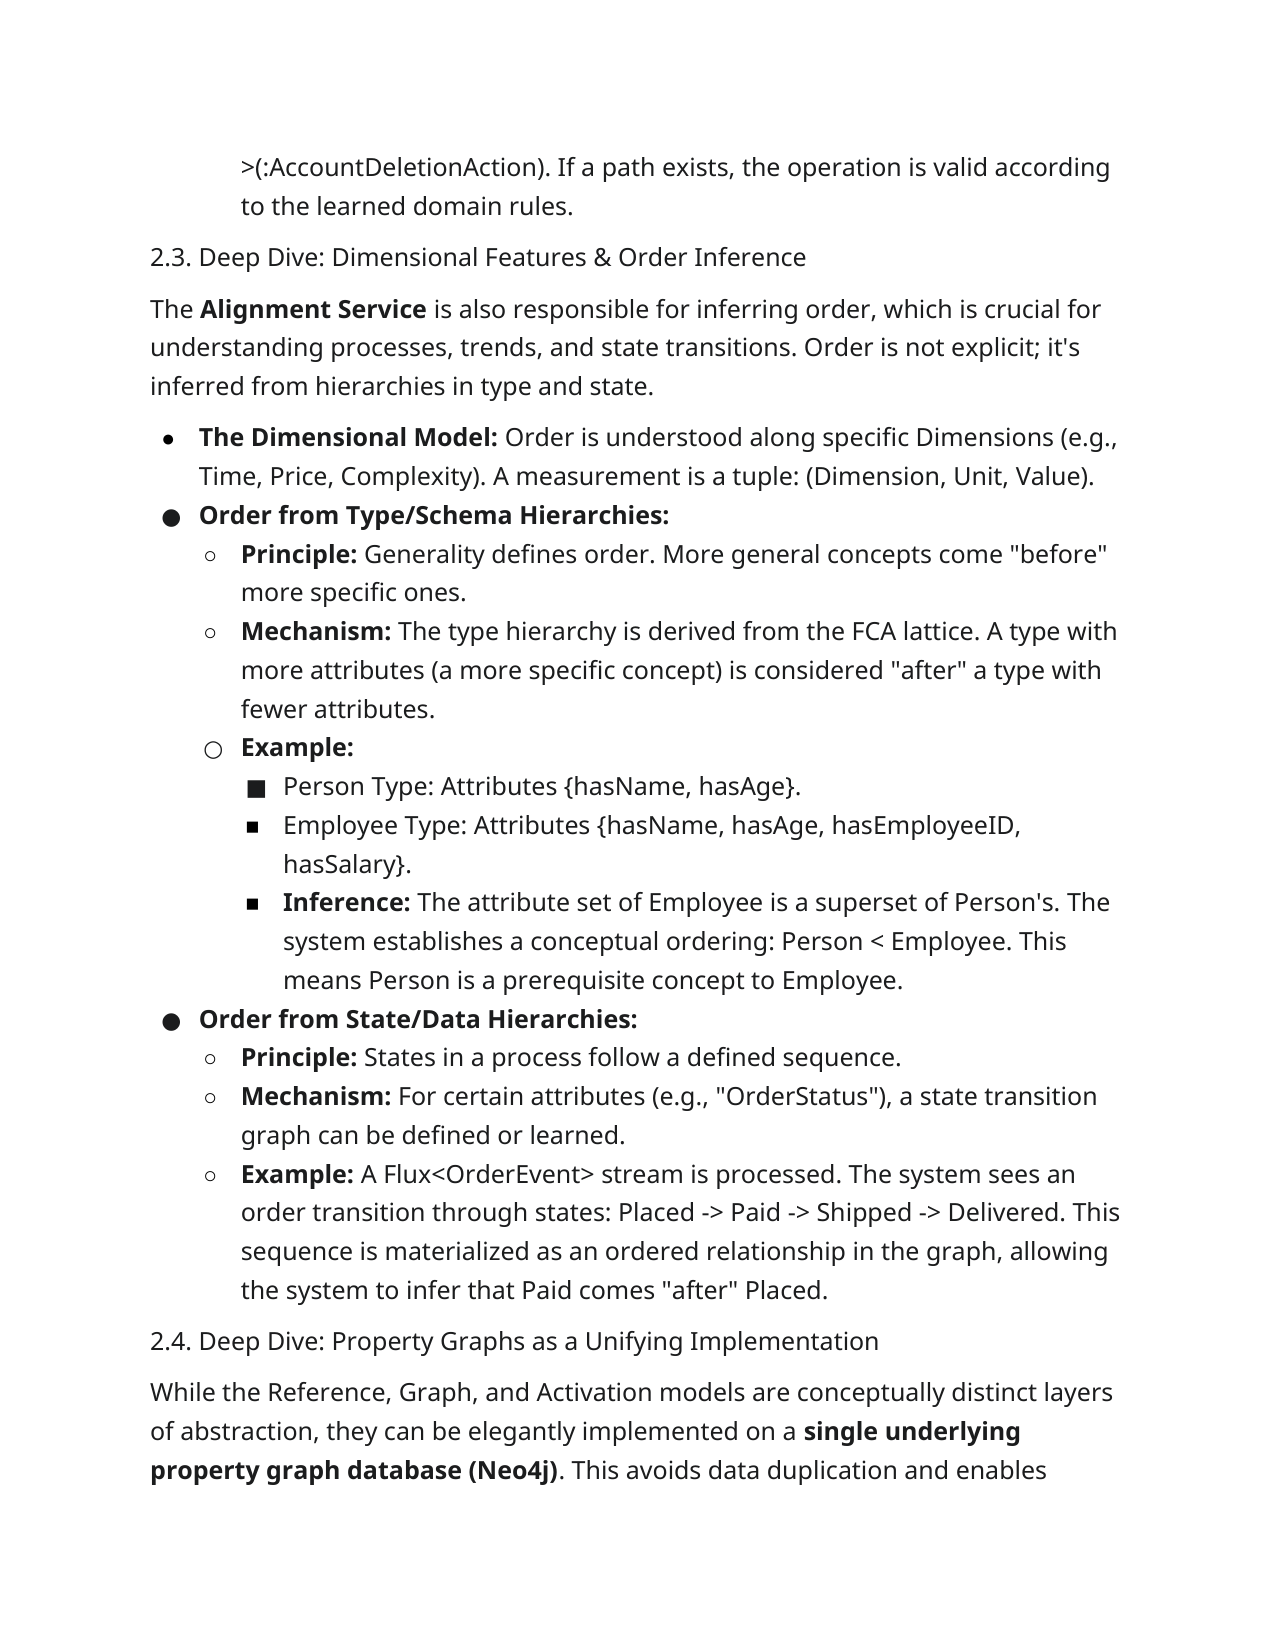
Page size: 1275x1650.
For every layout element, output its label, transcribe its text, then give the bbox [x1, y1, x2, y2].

list Example: A Flux<OrderEvent> stream is processed. The system sees an order transition through states: Placed -> Paid -> Shipped -> Delivered. This sequence is materialized as an ordered relationship in the graph, allowing the system to infer that Paid comes "after" Placed. [203, 1156, 1125, 1307]
list Example: [203, 730, 1125, 764]
list >(:AccountDeletionAction). If a path exists, the operation is valid according to the learned domain rules. [203, 150, 1125, 223]
list The Dimensional Model: Order is understood along specific Dimensions (e.g., Time, Price, Complexity). A measurement is a tuple: (Dimension, Unit, Value). [161, 420, 1125, 493]
list Inference: The attribute set of Employee is a superset of Person's. The system establishes a conceptual ordering: Person < Employee. This means Person is a prerequisite concept to Employee. [245, 885, 1125, 997]
list Principle: States in a process follow a defined sequence. [203, 1040, 1125, 1074]
list Employee Type: Attributes {hasName, hasAge, hasEmployeeID, hasSalary}. [245, 807, 1125, 880]
list Person Type: Attributes {hasName, hasAge}. [245, 769, 1125, 803]
list Mechanism: The type hierarchy is derived from the FCA lattice. A type with more attributes (a more specific concept) is considered "after" a type with fewer attributes. [203, 614, 1125, 725]
subtitle 2.4. Deep Dive: Property Graphs as a Unifying Implementation [150, 1324, 1125, 1358]
list Order from State/Data Hierarchies: [161, 1001, 1125, 1035]
subtitle 2.3. Deep Dive: Dimensional Features & Order Inference [150, 240, 1125, 274]
list Mechanism: For certain attributes (e.g., "OrderStatus"), a state transition graph can be defined or learned. [203, 1079, 1125, 1152]
list Principle: Generality defines order. More general concepts come "before" more specific ones. [203, 536, 1125, 609]
list Order from Type/Schema Hierarchies: [161, 497, 1125, 532]
text While the Reference, Graph, and Activation models are conceptually distinct layers of abstraction, they can be elegantly implemented on a single underlying property graph database (Neo4j). This avoids data duplication and enables [150, 1375, 1125, 1487]
text The Alignment Service is also responsible for inferring order, which is crucial for understanding processes, trends, and state transitions. Order is not explicit; it's inferred from hierarchies in type and state. [150, 291, 1125, 403]
